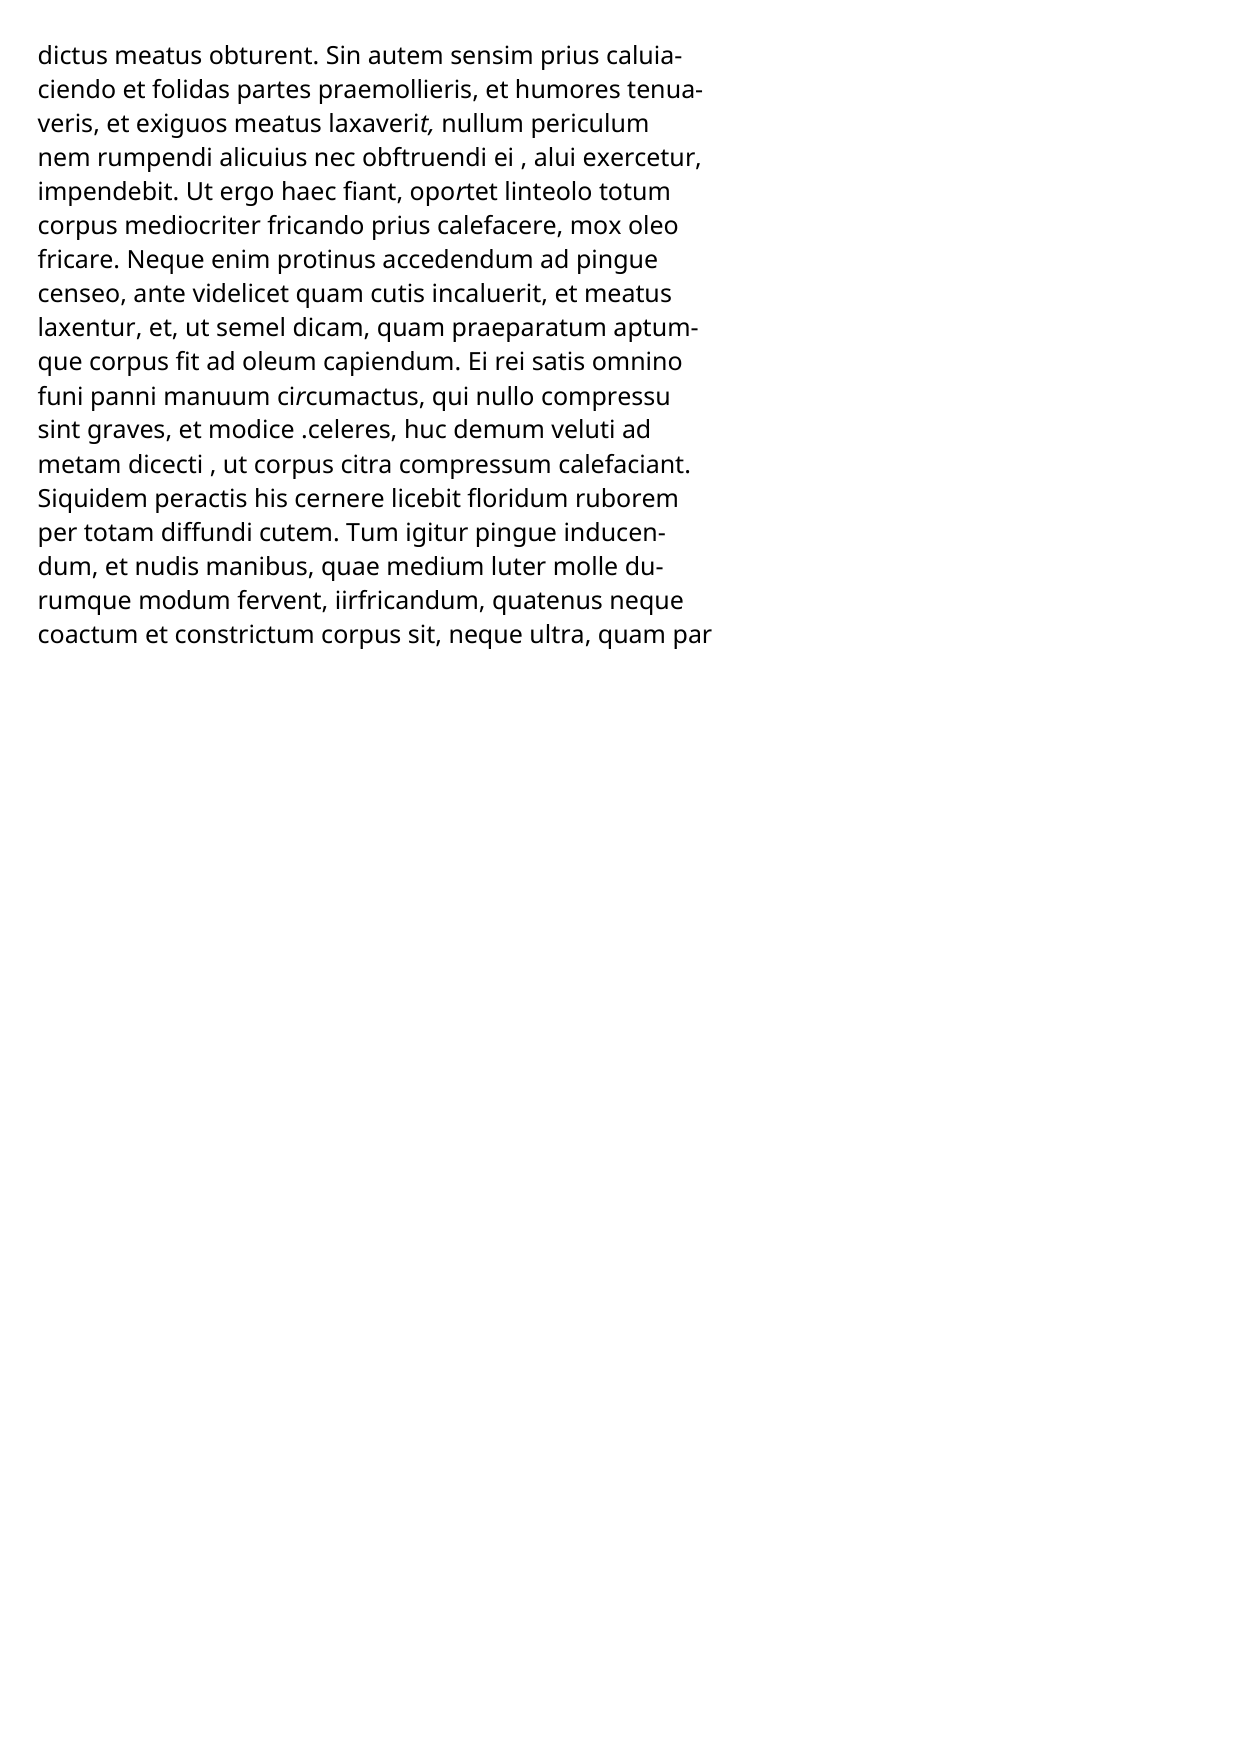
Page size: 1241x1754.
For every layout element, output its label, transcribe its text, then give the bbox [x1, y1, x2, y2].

text dictus meatus obturent. Sin autem sensim prius caluia- ciendo et folidas partes praemollieris, et humores tenua- veris, et exiguos meatus laxaverit, nullum periculum nem rumpendi alicuius nec obftruendi ei , alui exercetur, impendebit. Ut ergo haec fiant, oportet linteolo totum corpus mediocriter fricando prius calefacere, mox oleo fricare. Neque enim protinus accedendum ad pingue censeo, ante videlicet quam cutis incaluerit, et meatus laxentur, et, ut semel dicam, quam praeparatum aptum- que corpus fit ad oleum capiendum. Ei rei satis omnino funi panni manuum circumactus, qui nullo compressu sint graves, et modice .celeres, huc demum veluti ad metam dicecti , ut corpus citra compressum calefaciant. Siquidem peractis his cernere licebit floridum ruborem per totam diffundi cutem. Tum igitur pingue inducen- dum, et nudis manibus, quae medium luter molle du- rumque modum fervent, iirfricandum, quatenus neque coactum et constrictum corpus sit, neque ultra, quam par [37, 37, 1203, 651]
